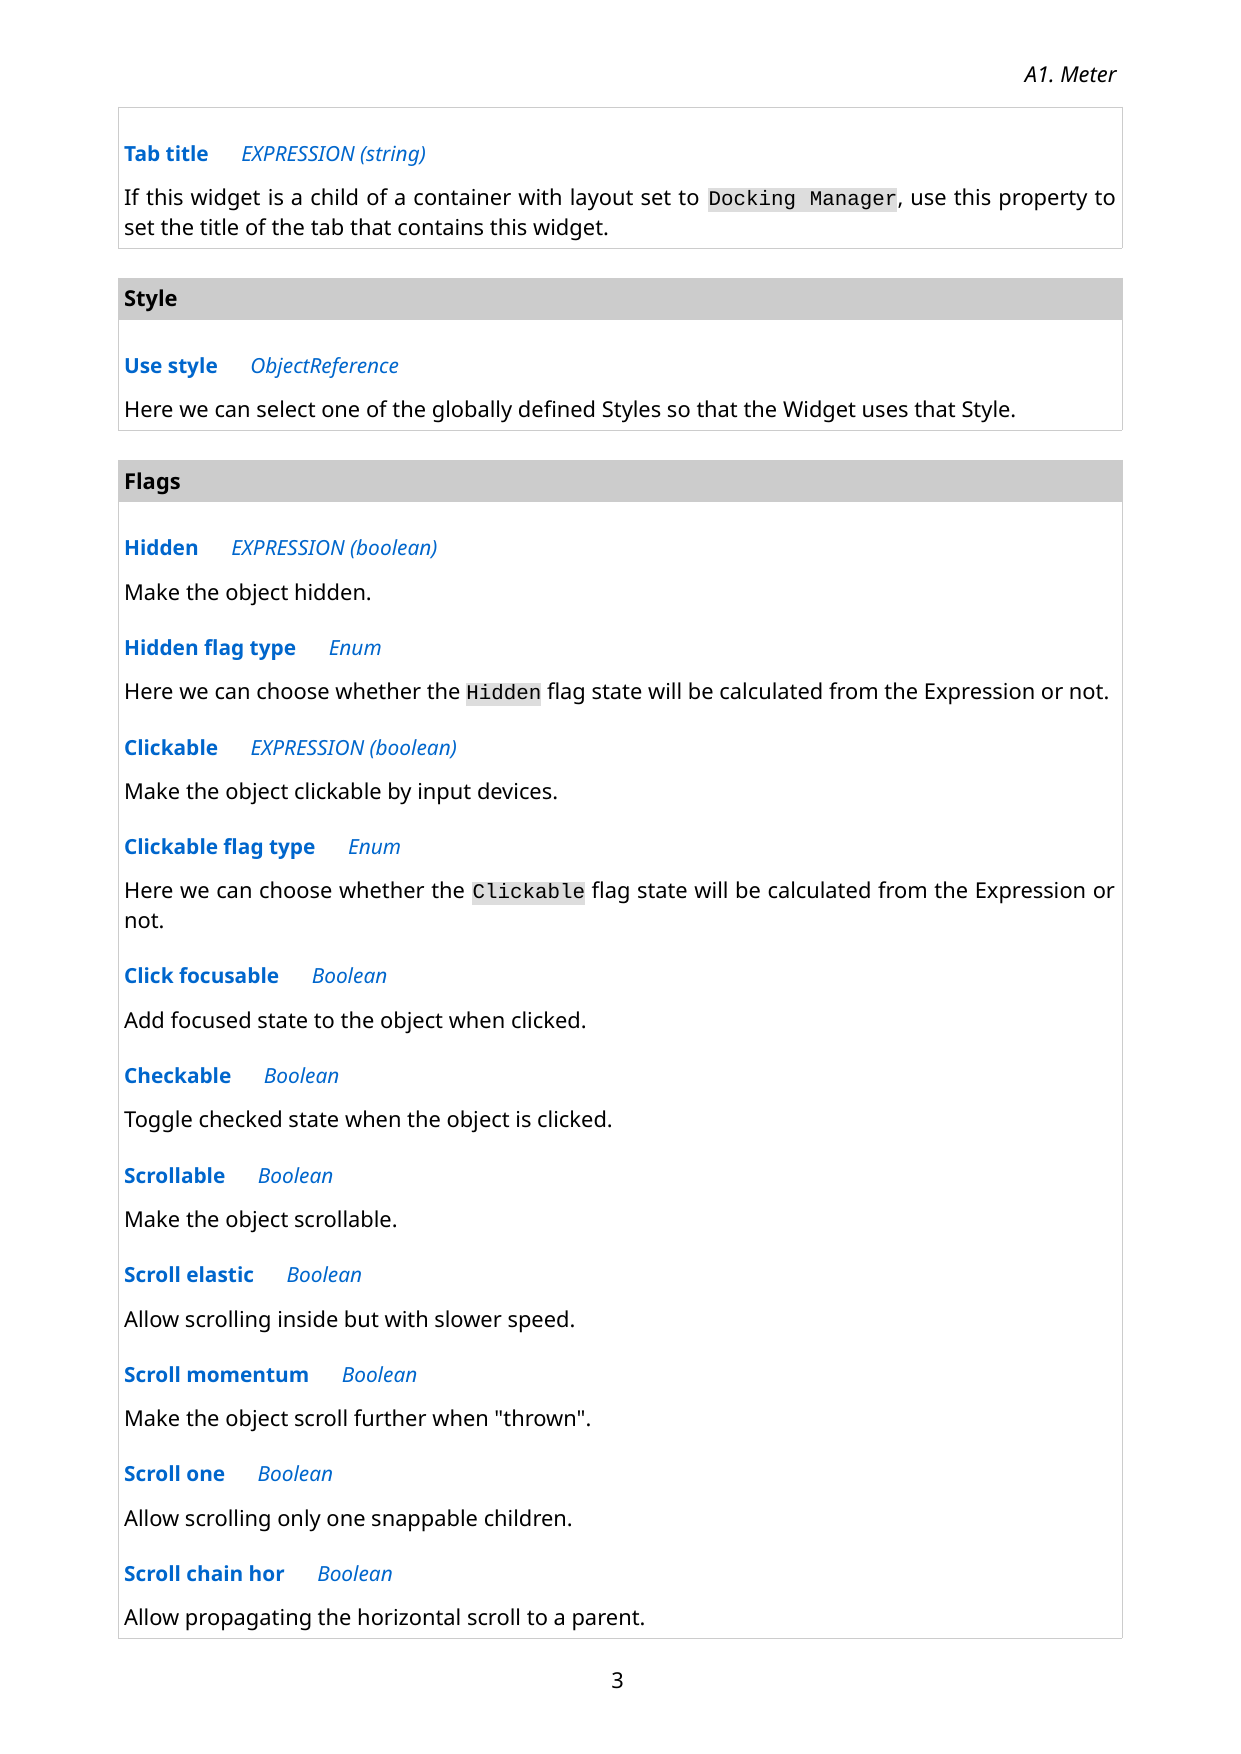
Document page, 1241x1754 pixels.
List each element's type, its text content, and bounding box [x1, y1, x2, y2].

table_cell Tab title EXPRESSION (string) If this widget is a child of a container with layout set to Docking Manager, use this property to set the title of the tab that contains this widget. [119, 108, 1122, 247]
table_header Style [119, 279, 1122, 319]
table_cell Use style ObjectReference Here we can select one of the globally defined Styles so that the Widget uses that Style. [119, 320, 1122, 430]
table_header Flags [119, 461, 1122, 501]
table_cell Hidden EXPRESSION (boolean) Make the object hidden. Hidden flag type Enum Here we can choose whether the Hidden flag state will be calculated from the Expression or not. Clickable EXPRESSION (boolean) Make the object clickable by input devices. Clickable flag type Enum Here we can choose whether the Clickable flag state will be calculated from the Expression or not. Click focusable Boolean Add focused state to the object when clicked. Checkable Boolean Toggle checked state when the object is clicked. Scrollable Boolean Make the object scrollable. Scroll elastic Boolean Allow scrolling inside but with slower speed. Scroll momentum Boolean Make the object scroll further when "thrown". Scroll one Boolean Allow scrolling only one snappable children. Scroll chain hor Boolean Allow propagating the horizontal scroll to a parent. [119, 502, 1122, 1638]
